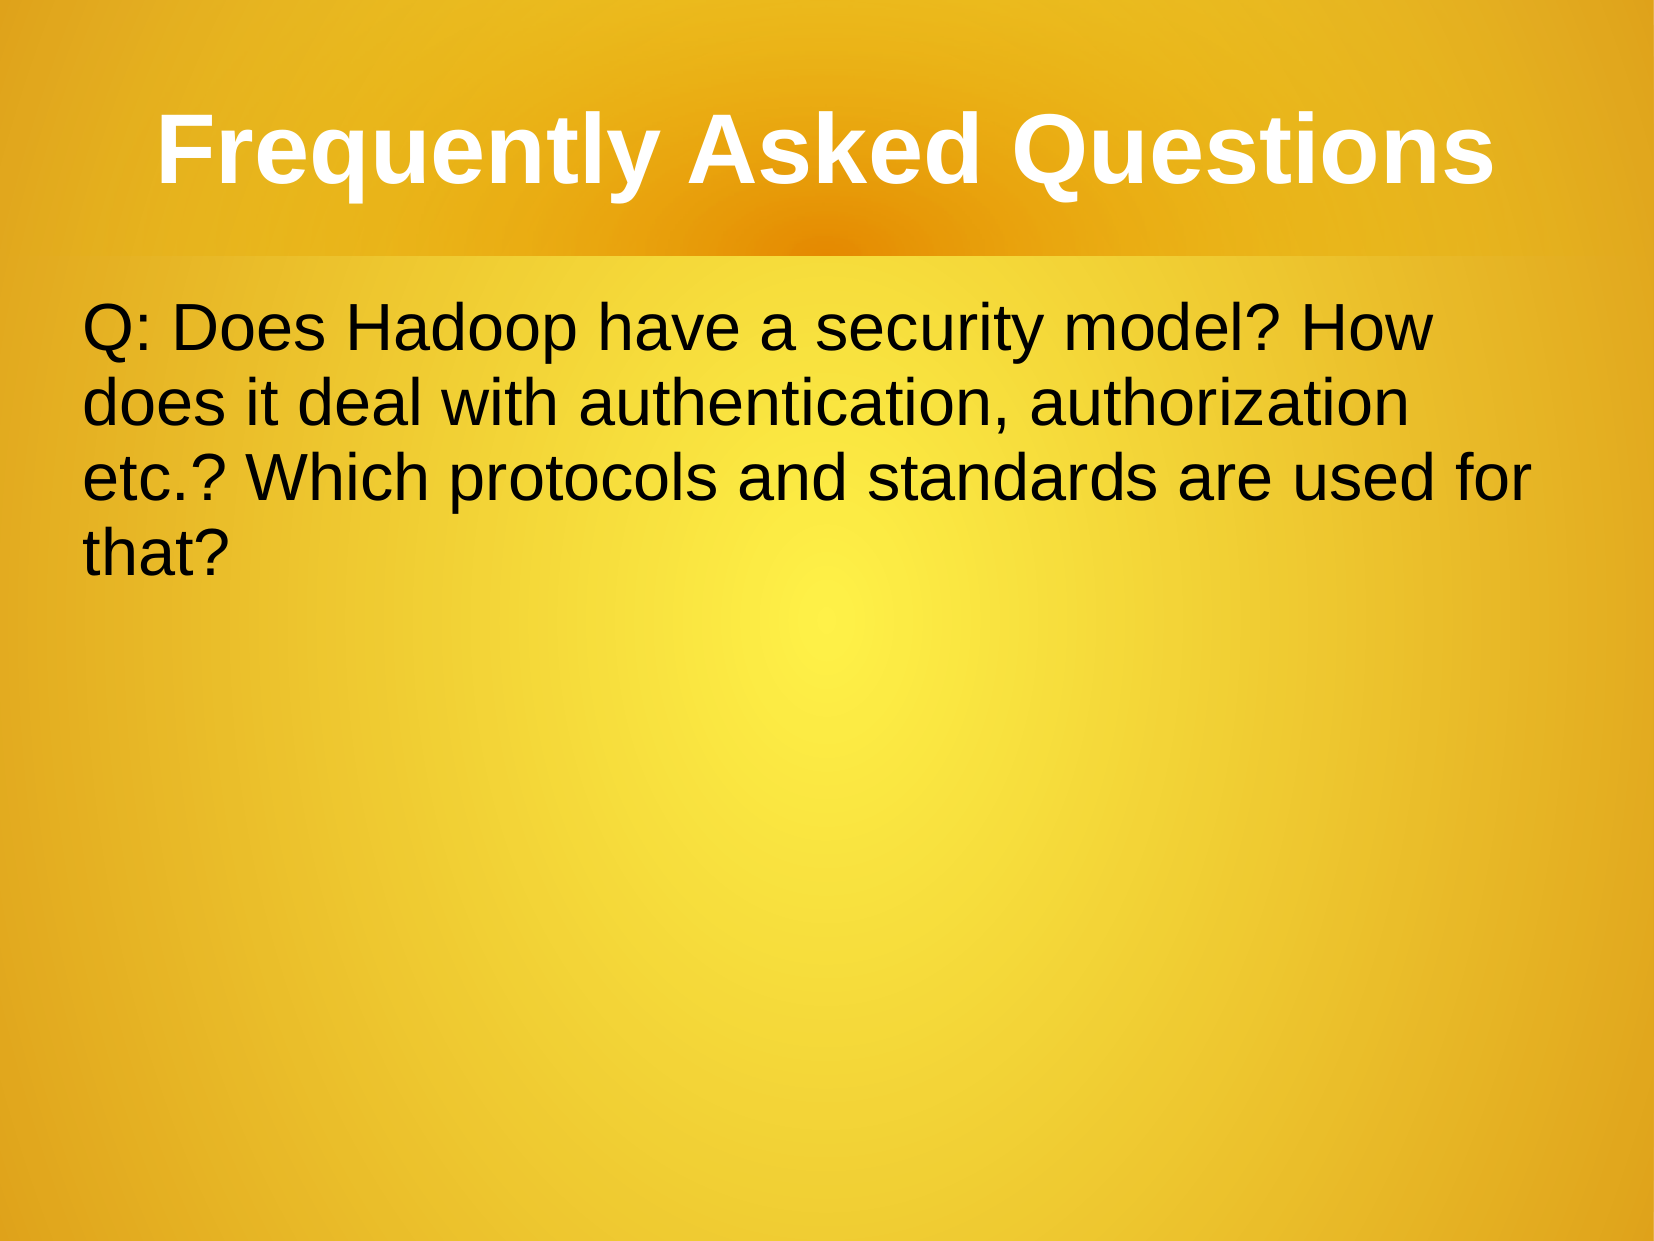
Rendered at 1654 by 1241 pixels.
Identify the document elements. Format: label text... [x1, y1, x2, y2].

title Frequently Asked Questions [82, 47, 1571, 252]
subtitle Q: Does Hadoop have a security model? How does it deal with authentication, authorization etc.? Which protocols and standards are used for that? [82, 290, 1571, 1010]
